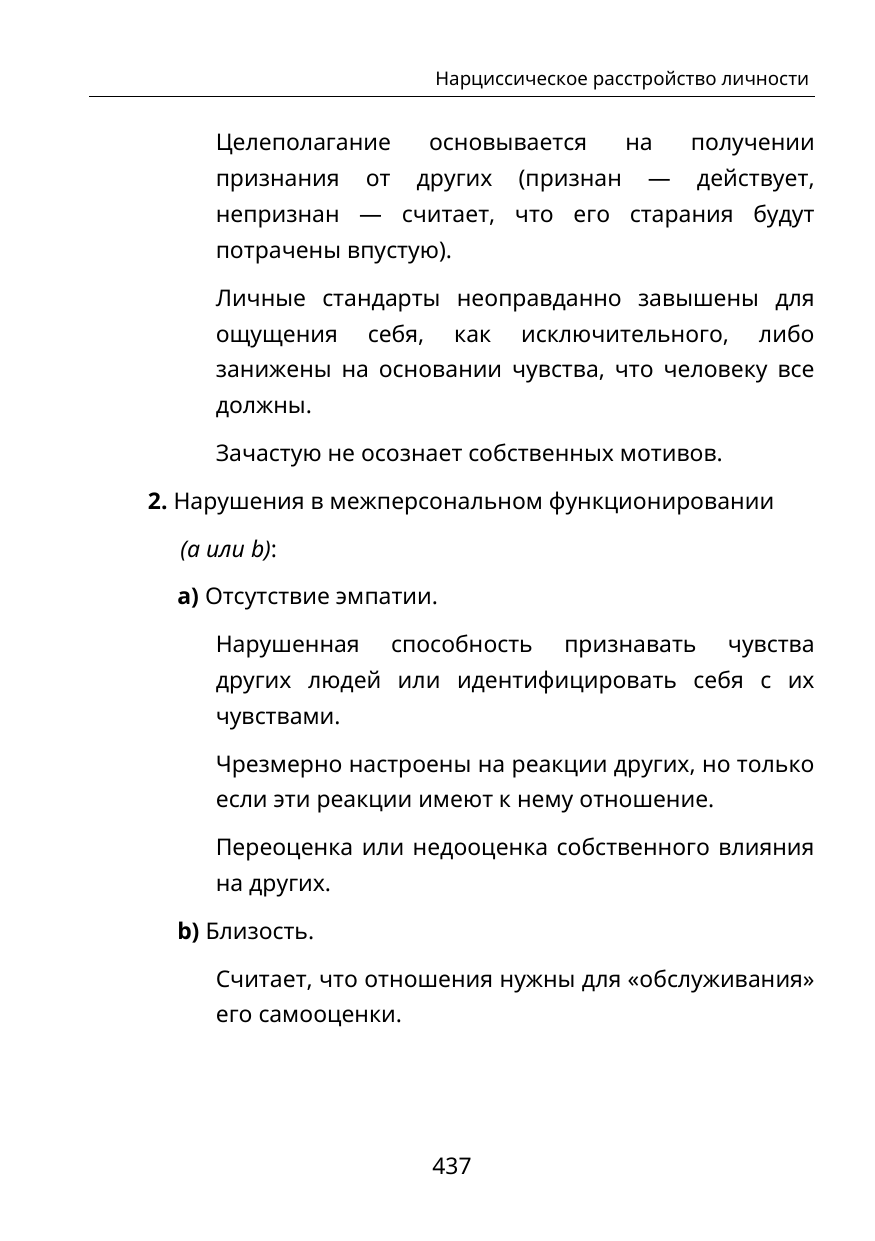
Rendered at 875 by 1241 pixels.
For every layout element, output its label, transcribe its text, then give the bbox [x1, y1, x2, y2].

list Личные стандарты неоправданно завышены для ощущения себя, как исключительного, либо занижены на основании чувства, что человеку все должны. [177, 282, 815, 421]
list Нарушения в межперсональном функционировании [148, 485, 815, 516]
list Зачастую не осознает собственных мотивов. [177, 437, 815, 468]
list Чрезмерно настроены на реакции других, но только если эти реакции имеют к нему отношение. [177, 747, 815, 815]
list Отсутствие эмпатии. [177, 580, 815, 611]
list Нарушенная способность признавать чувства других людей или идентифицировать себя с их чувствами. [177, 628, 815, 731]
list Близость. [177, 915, 815, 946]
list Целеполагание основывается на получении признания от других (признан — действует, непризнан — считает, что его старания будут потрачены впустую). [177, 126, 815, 265]
list Считает, что отношения нужны для «обслуживания» его самооценки. [177, 962, 815, 1030]
list (a или b): [148, 532, 815, 564]
list Переоценка или недооценка собственного влияния на других. [177, 831, 815, 898]
